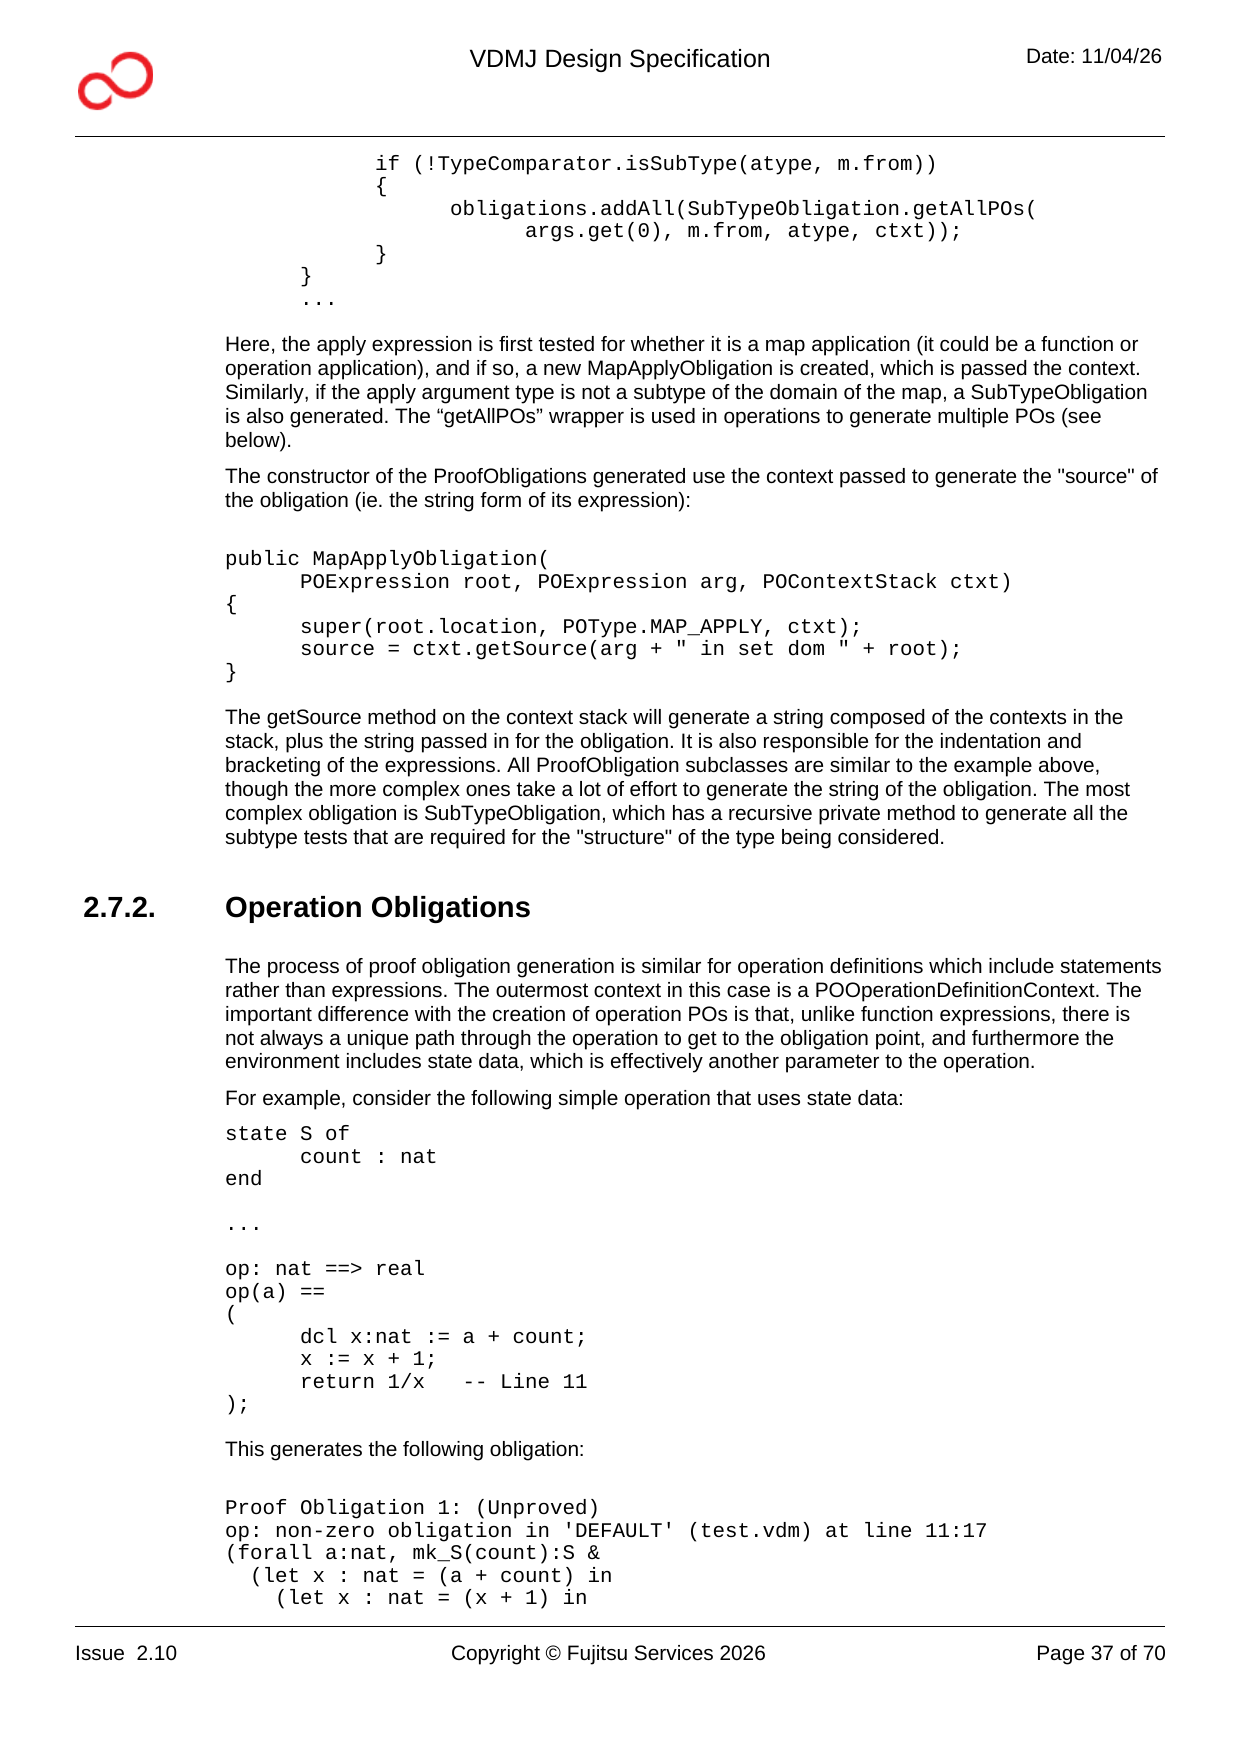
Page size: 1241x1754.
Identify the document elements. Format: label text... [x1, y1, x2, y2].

text } [225, 265, 1165, 287]
text obligations.addAll(SubTypeObligation.getAllPOs( [225, 197, 1165, 220]
text source = ctxt.getSource(arg + " in set dom " + root); [225, 638, 1165, 660]
text The getSource method on the context stack will generate a string composed of the contexts in the stack, plus the string passed in for the obligation. It is also responsible for the indentation and bracketing of the expressions. All ProofObligation subclasses are similar to the example above, though the more complex ones take a lot of effort to generate the string of the obligation. The most complex obligation is SubTypeObligation, which has a recursive private method to generate all the subtype tests that are required for the "structure" of the type being considered. [225, 705, 1165, 849]
text op: nat ==> real [225, 1258, 1165, 1280]
text (forall a:nat, mk_S(count):S & [225, 1542, 1165, 1564]
text POExpression root, POExpression arg, POContextStack ctxt) [225, 570, 1165, 593]
text op(a) == [225, 1280, 1165, 1303]
picture [78, 44, 153, 120]
text if (!TypeComparator.isSubType(atype, m.from)) [225, 152, 1165, 175]
text op: non-zero obligation in 'DEFAULT' (test.vdm) at line 11:17 [225, 1519, 1165, 1542]
text (let x : nat = (a + count) in [225, 1564, 1165, 1587]
text end [225, 1168, 1165, 1190]
text Proof Obligation 1: (Unproved) [225, 1497, 1165, 1519]
subtitle Operation Obligations [75, 891, 1165, 924]
text This generates the following obligation: [225, 1438, 1165, 1462]
text state S of [225, 1123, 1165, 1145]
text } [225, 660, 1165, 683]
text } [225, 242, 1165, 265]
text { [225, 175, 1165, 197]
text public MapApplyObligation( [225, 548, 1165, 570]
text For example, consider the following simple operation that uses state data: [225, 1086, 1165, 1110]
text ); [225, 1393, 1165, 1415]
text count : nat [225, 1145, 1165, 1168]
text Here, the apply expression is first tested for whether it is a map application (it could be a function or operation application), and if so, a new MapApplyObligation is created, which is passed the context. Similarly, if the apply argument type is not a subtype of the domain of the map, a SubTypeObligation is also generated. The “getAllPOs” wrapper is used in operations to generate multiple POs (see below). [225, 332, 1165, 452]
text args.get(0), m.from, atype, ctxt)); [225, 220, 1165, 242]
text The process of proof obligation generation is similar for operation definitions which include statements rather than expressions. The outermost context in this case is a POOperationDefinitionContext. The important difference with the creation of operation POs is that, unlike function expressions, there is not always a unique path through the operation to get to the obligation point, and furthermore the environment includes state data, which is effectively another parameter to the operation. [225, 954, 1165, 1074]
text dcl x:nat := a + count; [225, 1325, 1165, 1348]
text x := x + 1; [225, 1348, 1165, 1370]
text ... [225, 1213, 1165, 1235]
text return 1/x -- Line 11 [225, 1370, 1165, 1393]
text ... [225, 287, 1165, 310]
text ( [225, 1303, 1165, 1325]
text super(root.location, POType.MAP_APPLY, ctxt); [225, 615, 1165, 638]
text The constructor of the ProofObligations generated use the context passed to generate the "source" of the obligation (ie. the string form of its expression): [225, 465, 1165, 513]
text (let x : nat = (x + 1) in [225, 1587, 1165, 1609]
text { [225, 593, 1165, 615]
